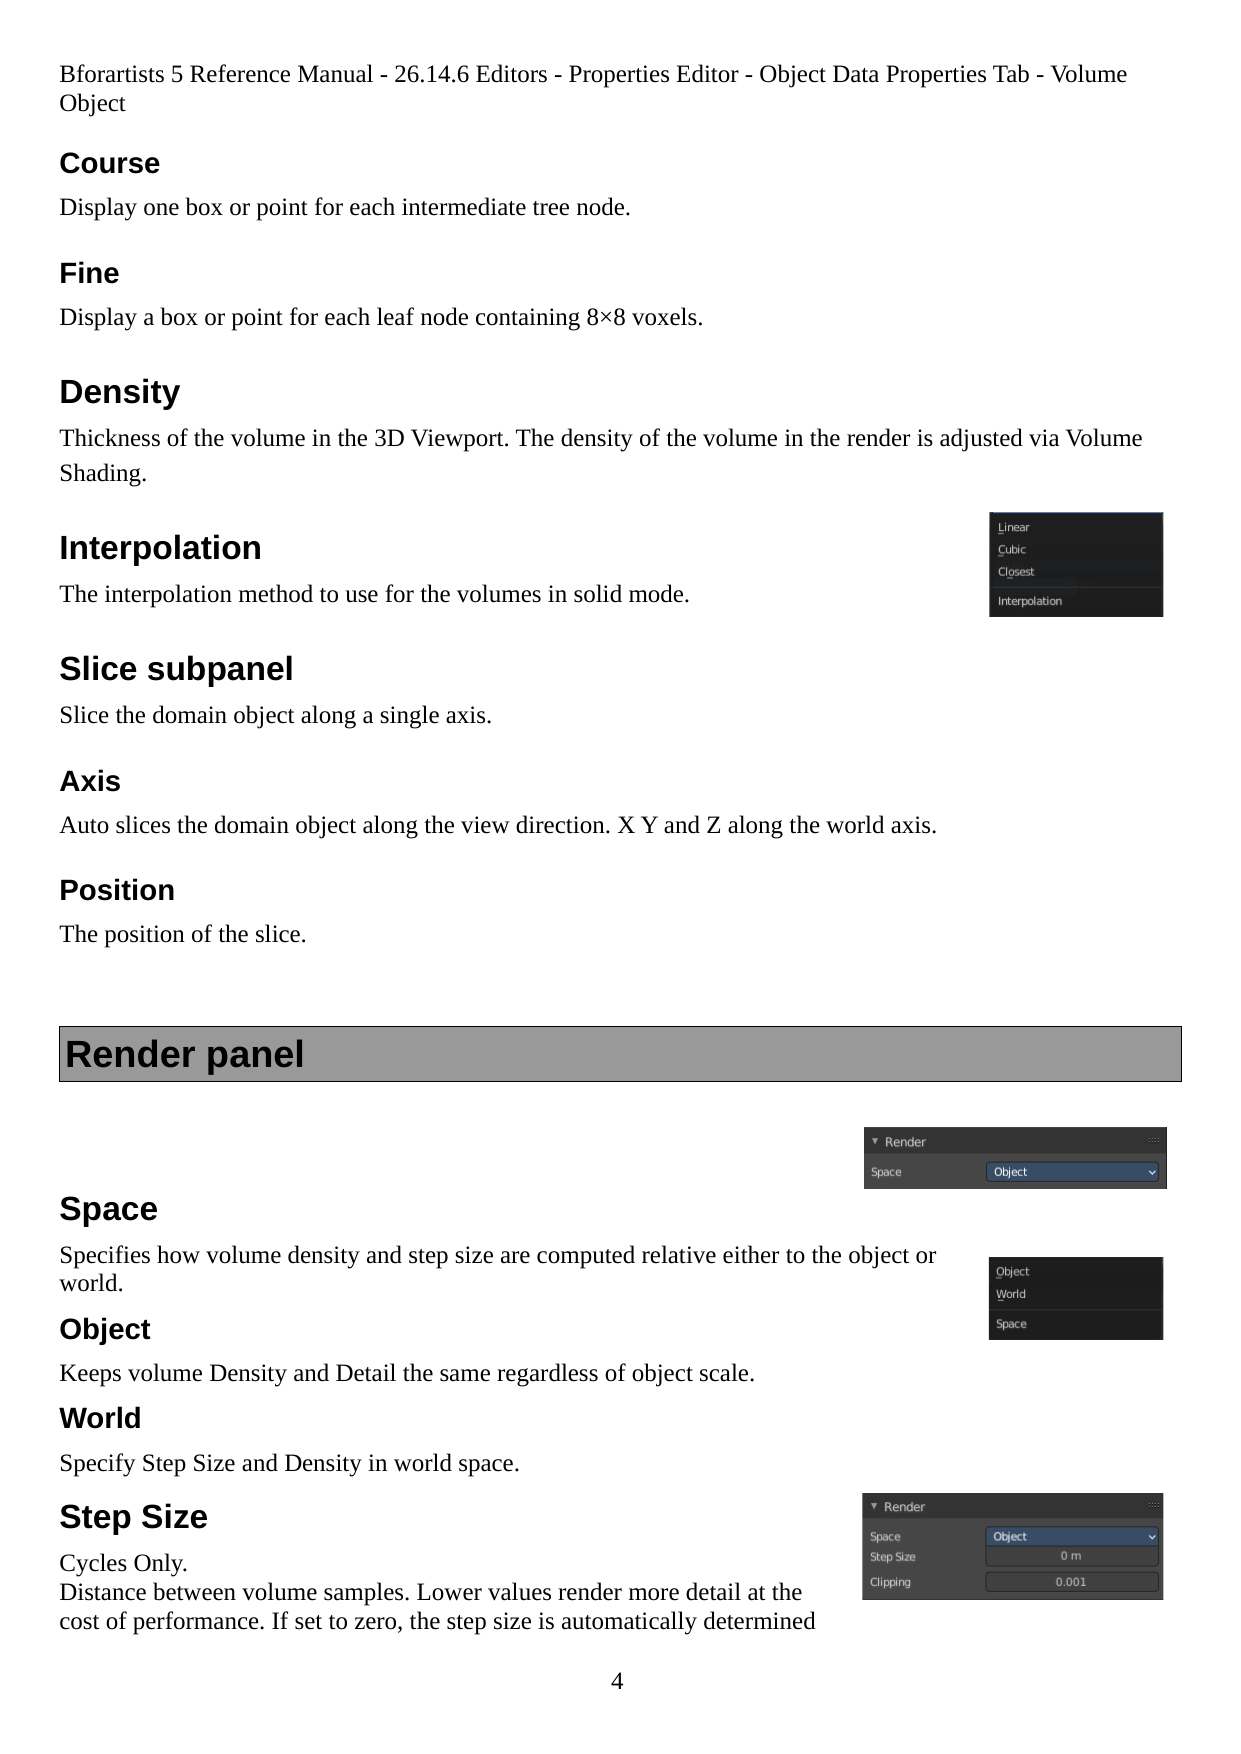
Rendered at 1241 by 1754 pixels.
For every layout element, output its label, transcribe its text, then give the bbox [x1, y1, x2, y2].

subtitle Object [59, 1312, 1181, 1346]
text The position of the slice. [59, 919, 1181, 948]
text Auto slices the domain object along the view direction. X Y and Z along the world axis. [59, 810, 1181, 838]
subtitle Interpolation [59, 528, 989, 566]
subtitle Slice subpanel [59, 649, 1181, 687]
picture [988, 1257, 1164, 1340]
subtitle [1164, 1497, 1181, 1536]
picture [862, 1493, 1164, 1600]
subtitle [1164, 528, 1181, 566]
text Specifies how volume density and step size are computed relative either to the object or world. [59, 1240, 1181, 1297]
text Cycles Only. [59, 1548, 862, 1577]
text Display one box or point for each intermediate tree node. [59, 192, 1181, 221]
text Distance between volume samples. Lower values render more detail at the cost of performance. If set to zero, the step size is automatically determined [59, 1577, 1181, 1634]
text Slice the domain object along a single axis. [59, 700, 1181, 728]
table_header Render panel [60, 1027, 1181, 1081]
subtitle Space [59, 1188, 1181, 1227]
subtitle Density [59, 372, 1181, 411]
text The interpolation method to use for the volumes in solid mode. [59, 579, 989, 607]
text Specify Step Size and Density in world space. [59, 1448, 1181, 1476]
subtitle World [59, 1401, 1181, 1435]
subtitle Position [59, 873, 1181, 907]
subtitle Course [59, 146, 1181, 180]
subtitle Axis [59, 763, 1181, 797]
picture [989, 512, 1164, 617]
text Thickness of the volume in the 3D Viewport. The density of the volume in the render is adjusted via Volume Shading. [59, 423, 1181, 486]
subtitle Step Size [59, 1497, 862, 1536]
subtitle Fine [59, 256, 1181, 290]
text Display a box or point for each leaf node containing 8×8 voxels. [59, 302, 1181, 331]
text [1164, 1548, 1181, 1577]
picture [864, 1127, 1167, 1189]
text Keeps volume Density and Detail the same regardless of object scale. [59, 1358, 1181, 1387]
